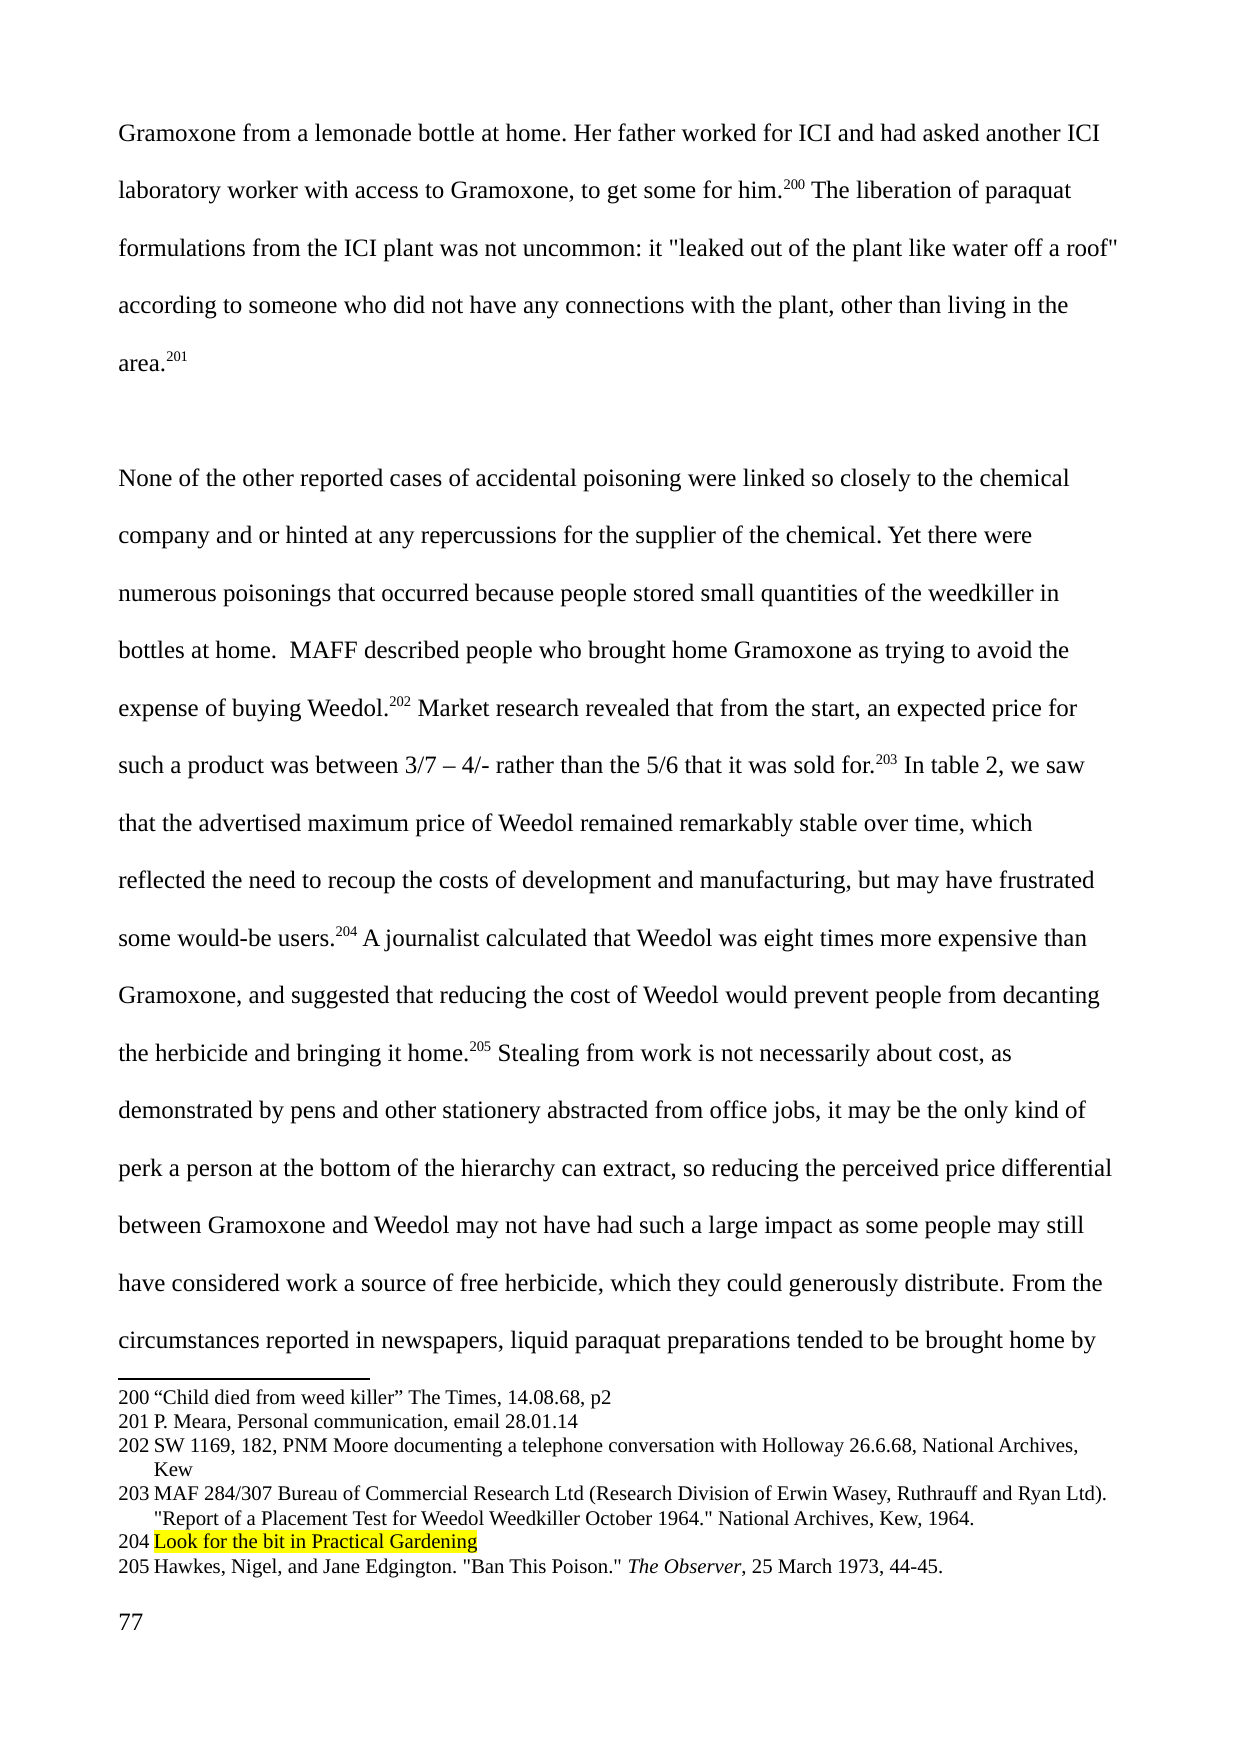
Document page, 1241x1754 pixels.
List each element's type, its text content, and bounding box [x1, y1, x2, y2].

text Look for the bit in Practical Gardening [118, 1529, 1122, 1553]
text MAF 284/307 Bureau of Commercial Research Ltd (Research Division of Erwin Wasey, Ruthrauff and Ryan Ltd). "Report of a Placement Test for Weedol Weedkiller October 1964." National Archives, Kew, 1964. [118, 1481, 1122, 1529]
text Hawkes, Nigel, and Jane Edgington. "Ban This Poison." The Observer, 25 March 1973, 44-45. [118, 1553, 1122, 1578]
text SW 1169, 182, PNM Moore documenting a telephone conversation with Holloway 26.6.68, National Archives, Kew [118, 1433, 1122, 1481]
text Gramoxone from a lemonade bottle at home. Her father worked for ICI and had asked another ICI laboratory worker with access to Gramoxone, to get some for him. The liberation of paraquat formulations from the ICI plant was not uncommon: it "leaked out of the plant like water off a roof" according to someone who did not have any connections with the plant, other than living in the area. [118, 118, 1122, 377]
text “Child died from weed killer” The Times, 14.08.68, p2 [118, 1385, 1122, 1409]
text P. Meara, Personal communication, email 28.01.14 [118, 1409, 1122, 1433]
text None of the other reported cases of accidental poisoning were linked so closely to the chemical company and or hinted at any repercussions for the supplier of the chemical. Yet there were numerous poisonings that occurred because people stored small quantities of the weedkiller in bottles at home. MAFF described people who brought home Gramoxone as trying to avoid the expense of buying Weedol. Market research revealed that from the start, an expected price for such a product was between 3/7 – 4/- rather than the 5/6 that it was sold for. In table 2, we saw that the advertised maximum price of Weedol remained remarkably stable over time, which reflected the need to recoup the costs of development and manufacturing, but may have frustrated some would-be users. A journalist calculated that Weedol was eight times more expensive than Gramoxone, and suggested that reducing the cost of Weedol would prevent people from decanting the herbicide and bringing it home. Stealing from work is not necessarily about cost, as demonstrated by pens and other stationery abstracted from office jobs, it may be the only kind of perk a person at the bottom of the hierarchy can extract, so reducing the perceived price differential between Gramoxone and Weedol may not have had such a large impact as some people may still have considered work a source of free herbicide, which they could generously distribute. From the circumstances reported in newspapers, liquid paraquat preparations tended to be brought home by [118, 463, 1122, 1354]
